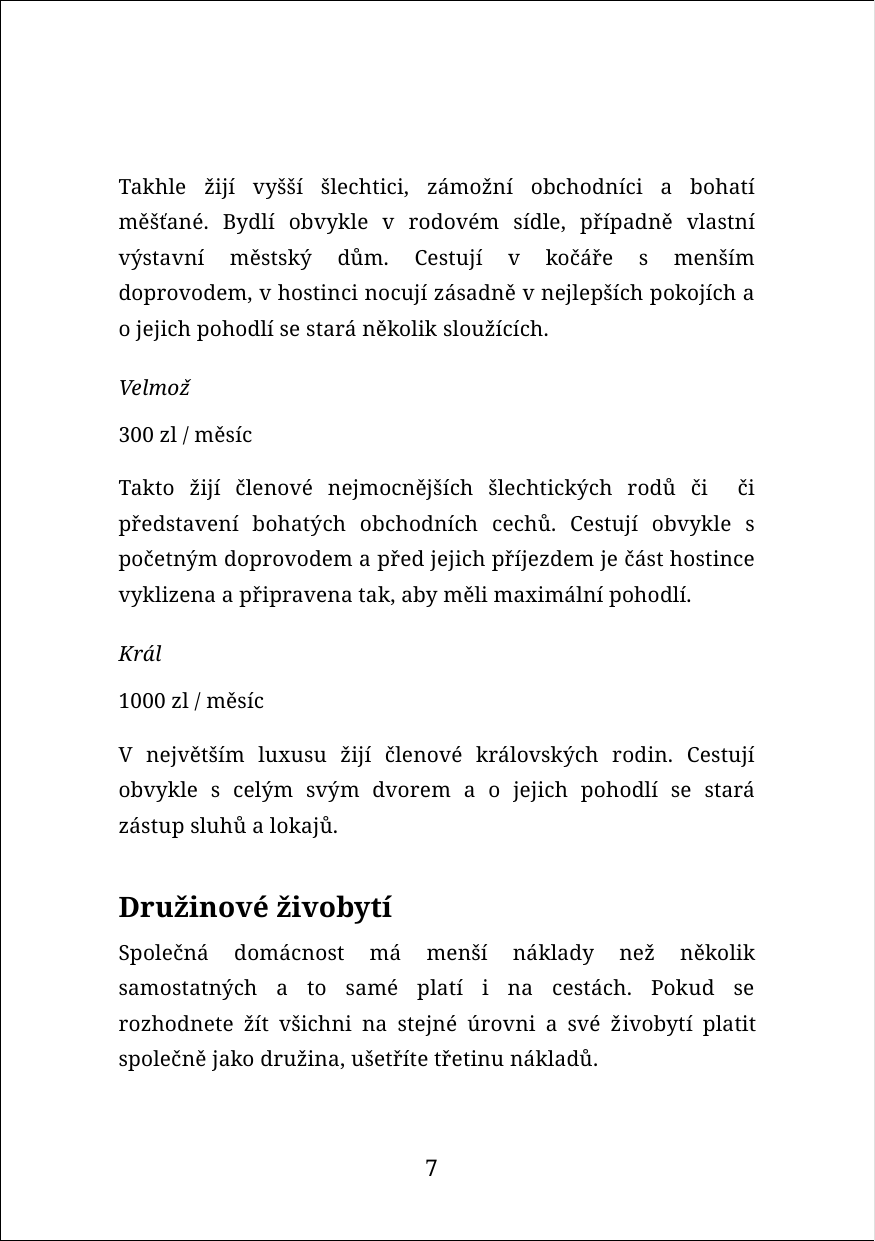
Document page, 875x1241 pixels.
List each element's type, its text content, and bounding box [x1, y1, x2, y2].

text Velmož [118, 373, 756, 401]
text 300 zl / měsíc [118, 420, 756, 449]
text Společná domácnost má menší náklady než několik samostatných a to samé platí i na cestách. Pokud se rozhodnete žít všichni na stejné úrovni a své živobytí platit společně jako družina, ušetříte třetinu nákladů. [118, 938, 756, 1073]
text Takto žijí členové nejmocnějších šlechtických rodů či či představení bohatých obchodních cechů. Cestují obvykle s početným doprovodem a před jejich příjezdem je část hostince vyklizena a připravena tak, aby měli maximální pohodlí. [118, 473, 756, 608]
text Takhle žijí vyšší šlechtici, zámožní obchodníci a bohatí měšťané. Bydlí obvykle v rodovém sídle, případně vlastní výstavní městský dům. Cestují v kočáře s menším doprovodem, v hostinci nocují zásadně v nejlepších pokojích a o jejich pohodlí se stará několik sloužících. [118, 172, 756, 342]
subtitle Družinové živobytí [118, 888, 756, 926]
text Král [118, 639, 756, 668]
text 1000 zl / měsíc [118, 687, 756, 715]
text V největším luxusu žijí členové královských rodin. Cestují obvykle s celým svým dvorem a o jejich pohodlí se stará zástup sluhů a lokajů. [118, 740, 756, 839]
